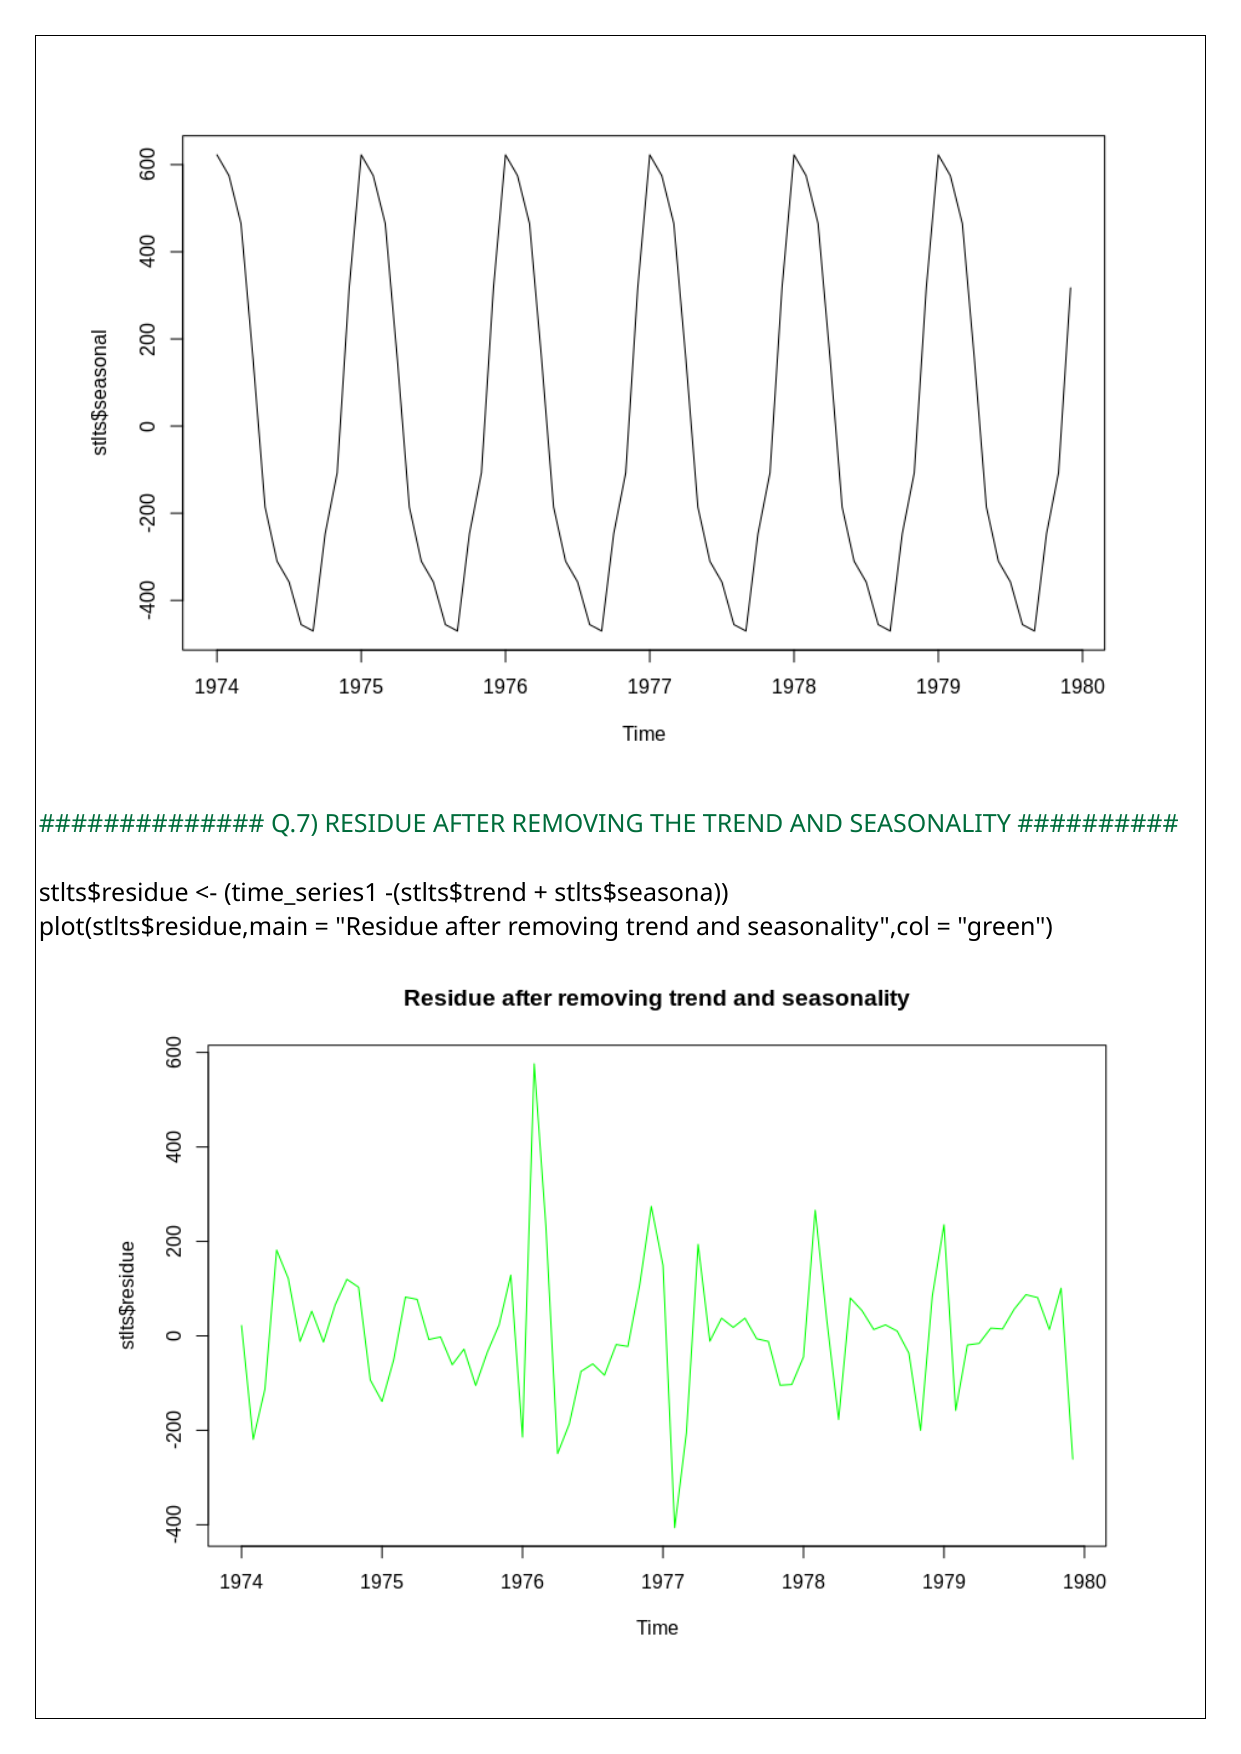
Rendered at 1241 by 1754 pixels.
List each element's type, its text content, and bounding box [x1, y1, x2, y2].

picture [85, 38, 1155, 772]
text ############## Q.7) RESIDUE AFTER REMOVING THE TREND AND SEASONALITY ########## [38, 806, 1202, 840]
text stlts$residue <- (time_series1 -(stlts$trend + stlts$seasona)) [38, 874, 1202, 908]
text plot(stlts$residue,main = "Residue after removing trend and seasonality",col = "green") [38, 908, 1202, 942]
picture [113, 951, 1155, 1665]
